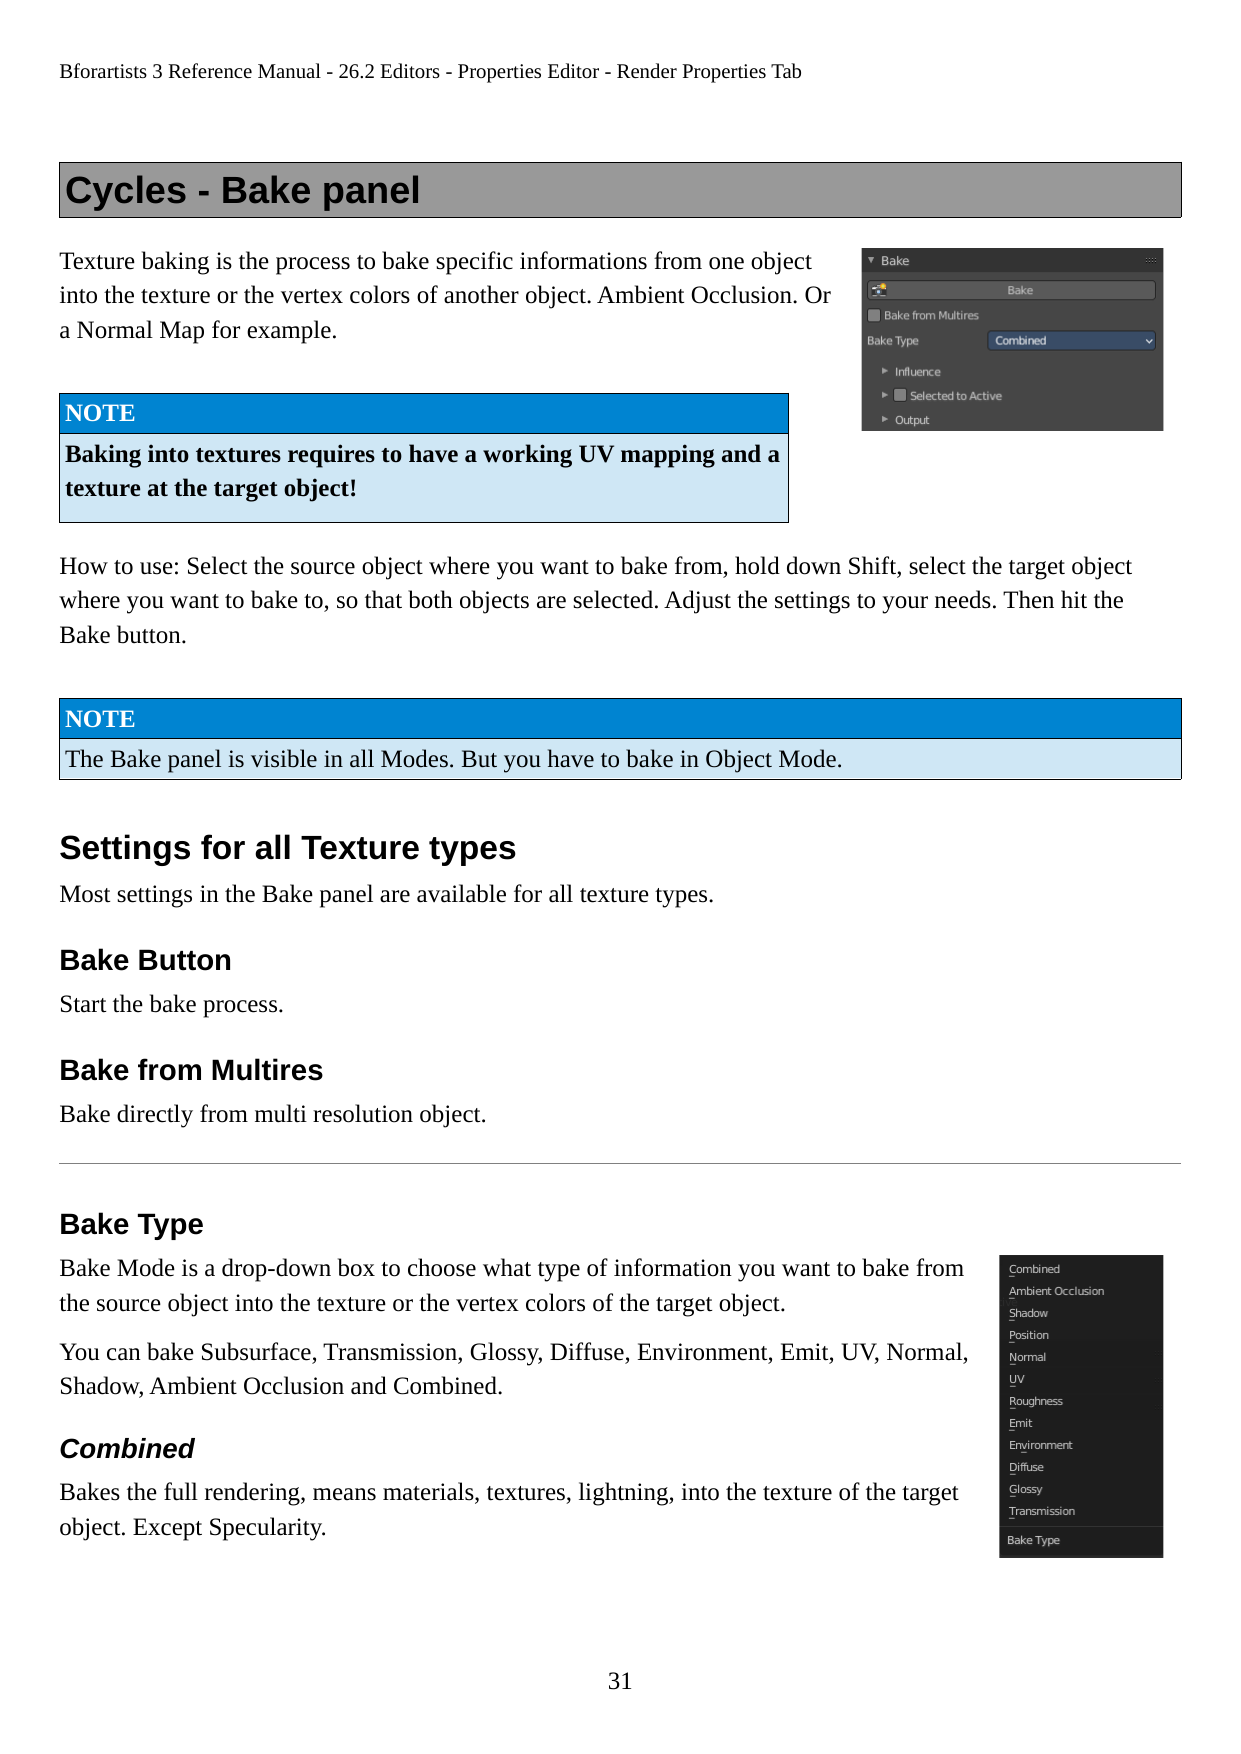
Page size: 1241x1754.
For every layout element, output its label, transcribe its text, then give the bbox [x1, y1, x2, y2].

picture [999, 1255, 1164, 1558]
subtitle Bake Type [59, 1207, 1181, 1241]
text How to use: Select the source object where you want to bake from, hold down Shift, select the target object where you want to bake to, so that both objects are selected. Adjust the settings to your needs. Then hit the Bake button. [59, 551, 1181, 649]
subtitle Combined [59, 1433, 999, 1464]
text Texture baking is the process to bake specific informations from one object into the texture or the vertex colors of another object. Ambient Occlusion. Or a Normal Map for example. [59, 246, 1181, 343]
subtitle Settings for all Texture types [59, 828, 1181, 867]
subtitle [1164, 1433, 1181, 1464]
picture [861, 248, 1164, 431]
text Bakes the full rendering, means materials, textures, lightning, into the texture of the target object. Except Specularity. [59, 1477, 999, 1540]
table_cell Baking into textures requires to have a working UV mapping and a texture at the target object! [60, 434, 788, 522]
text You can bake Subsurface, Transmission, Glossy, Diffuse, Environment, Emit, UV, Normal, Shadow, Ambient Occlusion and Combined. [59, 1337, 999, 1400]
text Bake directly from multi resolution object. [59, 1099, 1181, 1128]
table_cell The Bake panel is visible in all Modes. But you have to bake in Object Mode. [60, 739, 1181, 778]
table_header Cycles - Bake panel [60, 163, 1181, 217]
subtitle Bake Button [59, 943, 1181, 977]
text Bake Mode is a drop-down box to choose what type of information you want to bake from the source object into the texture or the vertex colors of the target object. [59, 1253, 1181, 1316]
table_header NOTE [60, 699, 1181, 738]
table_header NOTE [60, 394, 788, 433]
text Most settings in the Bake panel are available for all texture types. [59, 879, 1181, 908]
subtitle Bake from Multires [59, 1053, 1181, 1087]
text Start the bake process. [59, 989, 1181, 1018]
